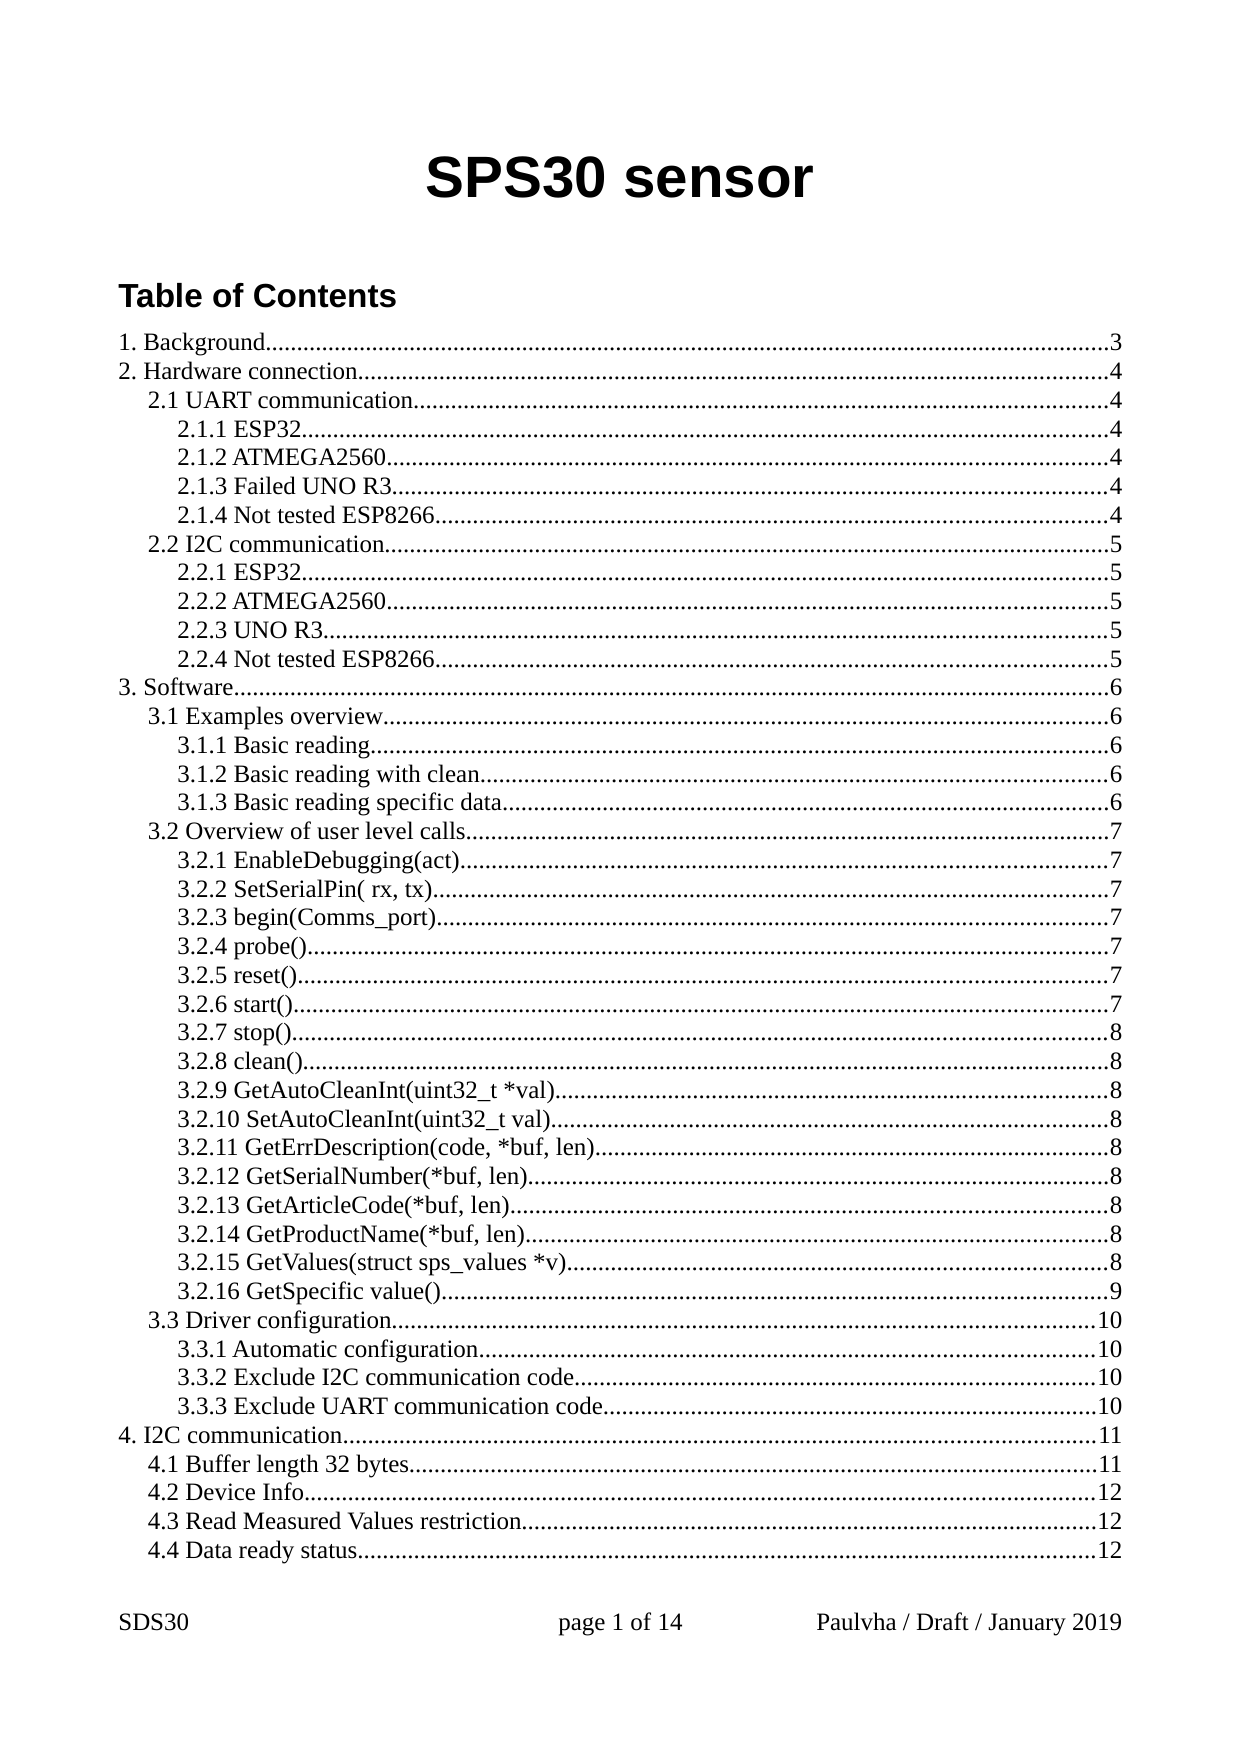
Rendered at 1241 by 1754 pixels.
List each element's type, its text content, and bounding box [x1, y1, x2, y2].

text 2.2.3 UNO R3 5 [177, 615, 1122, 644]
text 3.2.9 GetAutoCleanInt(uint32_t *val) 8 [177, 1075, 1122, 1104]
text 3.2.6 start() 7 [177, 989, 1122, 1017]
text 3.1.1 Basic reading 6 [177, 730, 1122, 759]
text 3.2.14 GetProductName(*buf, len) 8 [177, 1219, 1122, 1247]
text 2.2.4 Not tested ESP8266 5 [177, 644, 1122, 672]
text 3. Software 6 [118, 672, 1122, 701]
text 3.1.2 Basic reading with clean 6 [177, 759, 1122, 787]
text 3.2.16 GetSpecific value() 9 [177, 1276, 1122, 1305]
text 3.1.3 Basic reading specific data 6 [177, 787, 1122, 816]
text 3.3.3 Exclude UART communication code 10 [177, 1391, 1122, 1420]
text 2.1.2 ATMEGA2560 4 [177, 442, 1122, 471]
text 3.2.7 stop() 8 [177, 1017, 1122, 1046]
text 2.2 I2C communication 5 [148, 529, 1122, 557]
text 2.2.2 ATMEGA2560 5 [177, 586, 1122, 615]
text 2.1 UART communication 4 [148, 385, 1122, 414]
text 3.3.1 Automatic configuration 10 [177, 1334, 1122, 1362]
text 2.1.3 Failed UNO R3 4 [177, 471, 1122, 500]
text 3.3 Driver configuration 10 [148, 1305, 1122, 1334]
text 3.2.5 reset() 7 [177, 960, 1122, 989]
text 3.2.13 GetArticleCode(*buf, len) 8 [177, 1190, 1122, 1219]
text 4.2 Device Info. 12 [148, 1477, 1122, 1506]
text 3.3.2 Exclude I2C communication code 10 [177, 1362, 1122, 1391]
text 3.2.4 probe() 7 [177, 931, 1122, 960]
text 3.2.12 GetSerialNumber(*buf, len) 8 [177, 1161, 1122, 1190]
title SPS30 sensor [118, 143, 1122, 210]
subtitle Table of Contents [118, 276, 1122, 315]
text 2.1.1 ESP32 4 [177, 414, 1122, 442]
text 3.2.15 GetValues(struct sps_values *v) 8 [177, 1247, 1122, 1276]
text 3.2.11 GetErrDescription(code, *buf, len) 8 [177, 1132, 1122, 1161]
text 3.2.3 begin(Comms_port) 7 [177, 902, 1122, 931]
text 3.2.10 SetAutoCleanInt(uint32_t val) 8 [177, 1104, 1122, 1132]
text 4.3 Read Measured Values restriction 12 [148, 1506, 1122, 1535]
text 3.2.1 EnableDebugging(act) 7 [177, 845, 1122, 874]
text 2.2.1 ESP32 5 [177, 557, 1122, 586]
text 1. Background 3 [118, 327, 1122, 356]
text 3.2.8 clean() 8 [177, 1046, 1122, 1075]
text 2. Hardware connection 4 [118, 356, 1122, 385]
text 3.2.2 SetSerialPin( rx, tx) 7 [177, 874, 1122, 902]
text 3.2 Overview of user level calls. 7 [148, 816, 1122, 845]
text 3.1 Examples overview 6 [148, 701, 1122, 730]
text 4. I2C communication 11 [118, 1420, 1122, 1449]
text 4.1 Buffer length 32 bytes 11 [148, 1449, 1122, 1477]
text 2.1.4 Not tested ESP8266 4 [177, 500, 1122, 529]
text 4.4 Data ready status 12 [148, 1535, 1122, 1564]
